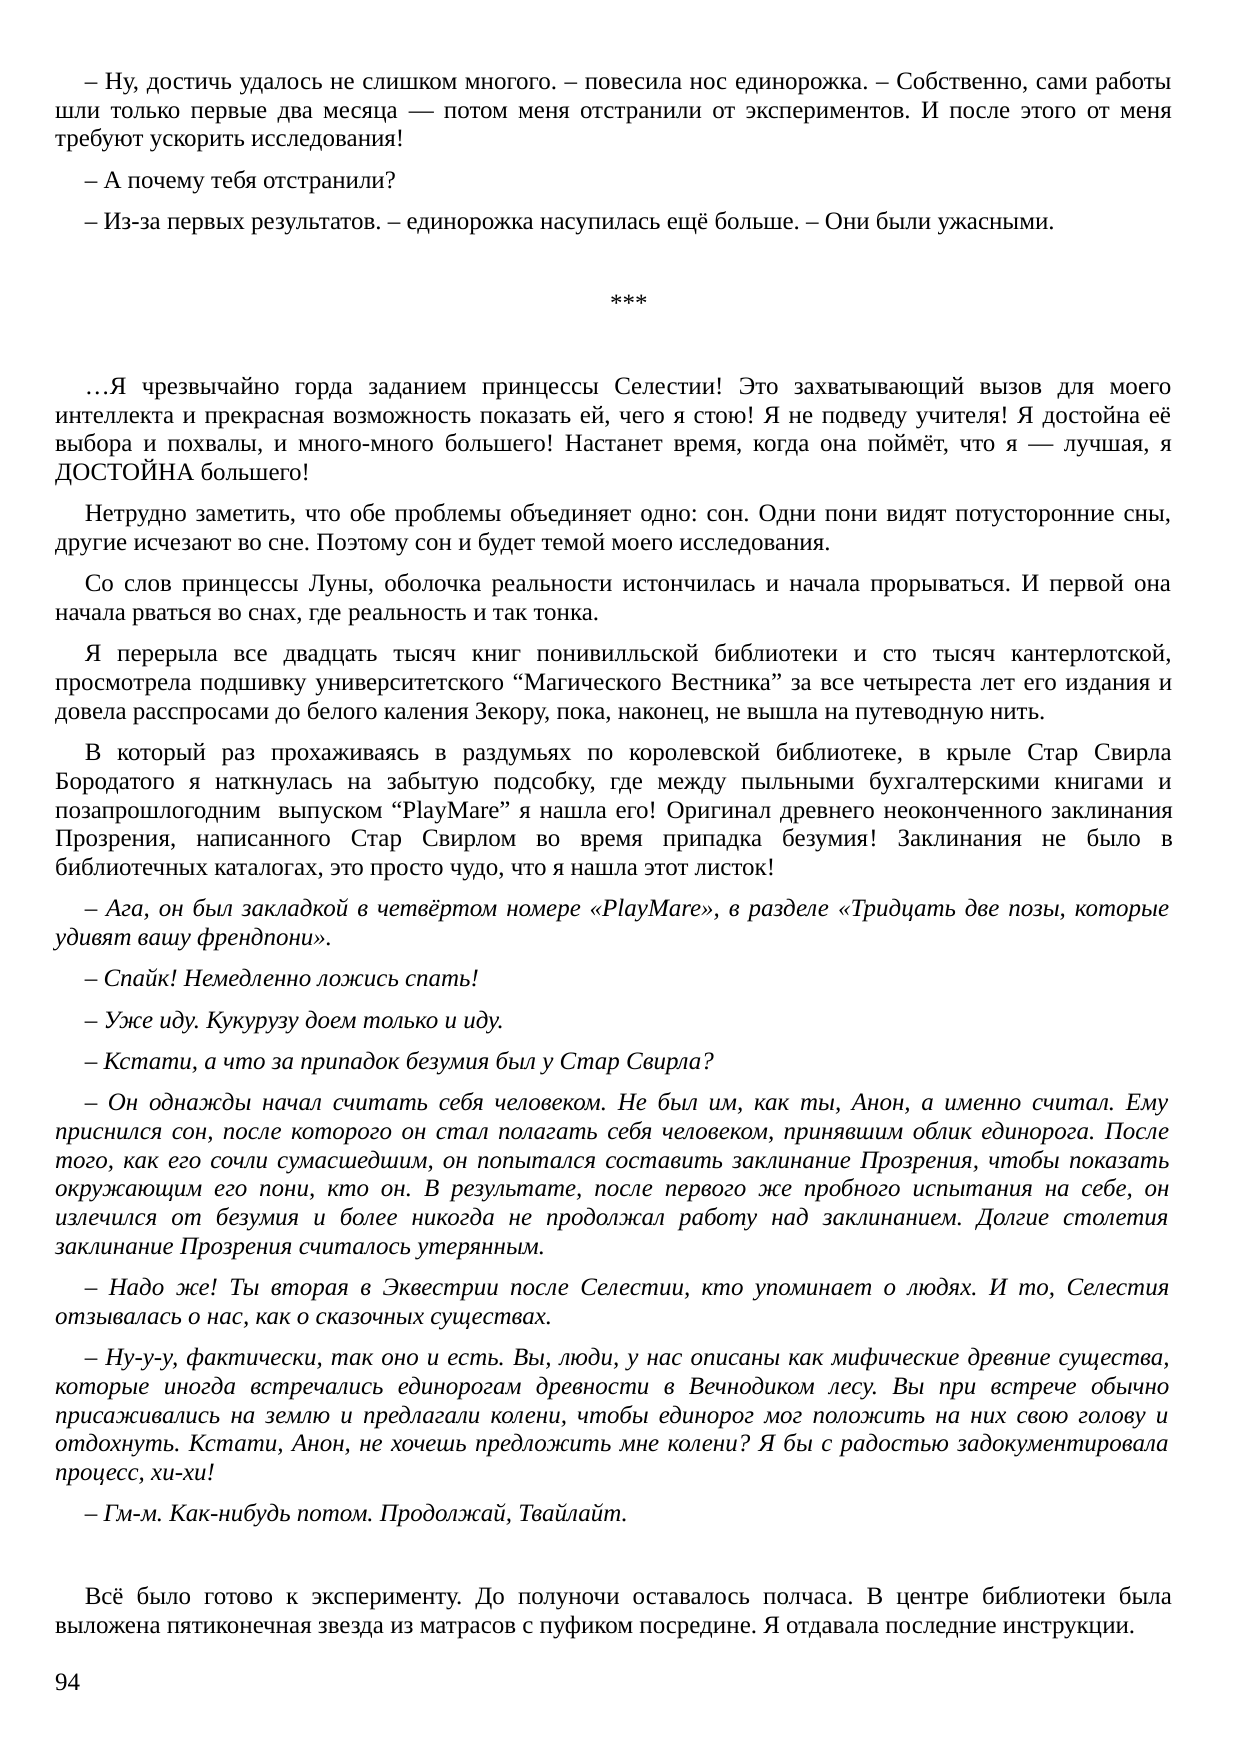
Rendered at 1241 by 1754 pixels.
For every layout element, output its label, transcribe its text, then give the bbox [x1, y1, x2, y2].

text – Спайк! Немедленно ложись спать! [55, 963, 1173, 992]
text Всё было готово к эксперименту. До полуночи оставалось полчаса. В центре библиотеки была выложена пятиконечная звезда из матрасов с пуфиком посредине. Я отдавала последние инструкции. [55, 1581, 1173, 1638]
text Со слов принцессы Луны, оболочка реальности истончилась и начала прорываться. И первой она начала рваться во снах, где реальность и так тонка. [55, 568, 1173, 626]
text *** [55, 288, 1173, 317]
text …Я чрезвычайно горда заданием принцессы Селестии! Это захватывающий вызов для моего интеллекта и прекрасная возможность показать ей, чего я стою! Я не подведу учителя! Я достойна её выбора и похвалы, и много-много большего! Настанет время, когда она поймёт, что я — лучшая, я ДОСТОЙНА большего! [55, 371, 1173, 486]
text – А почему тебя отстранили? [55, 165, 1173, 193]
text Нетрудно заметить, что обе проблемы объединяет одно: сон. Одни пони видят потусторонние сны, другие исчезают во сне. Поэтому сон и будет темой моего исследования. [55, 498, 1173, 556]
text В который раз прохаживаясь в раздумьях по королевской библиотеке, в крыле Стар Свирла Бородатого я наткнулась на забытую подсобку, где между пыльными бухгалтерскими книгами и позапрошлогодним выпуском “PlayMare” я нашла его! Оригинал древнего неоконченного заклинания Прозрения, написанного Стар Свирлом во время припадка безумия! Заклинания не было в библиотечных каталогах, это просто чудо, что я нашла этот листок! [55, 737, 1173, 881]
text Я перерыла все двадцать тысяч книг понивилльской библиотеки и сто тысяч кантерлотской, просмотрела подшивку университетского “Магического Вестника” за все четыреста лет его издания и довела расспросами до белого каления Зекору, пока, наконец, не вышла на путеводную нить. [55, 638, 1173, 725]
text – Надо же! Ты вторая в Эквестрии после Селестии, кто упоминает о людях. И то, Селестия отзывалась о нас, как о сказочных существах. [55, 1272, 1173, 1330]
text – Он однажды начал считать себя человеком. Не был им, как ты, Анон, а именно считал. Ему приснился сон, после которого он стал полагать себя человеком, принявшим облик единорога. После того, как его сочли сумасшедшим, он попытался составить заклинание Прозрения, чтобы показать окружающим его пони, кто он. В результате, после первого же пробного испытания на себе, он излечился от безумия и более никогда не продолжал работу над заклинанием. Долгие столетия заклинание Прозрения считалось утерянным. [55, 1087, 1173, 1260]
text – Ага, он был закладкой в четвёртом номере «PlayMare», в разделе «Тридцать две позы, которые удивят вашу френдпони». [55, 893, 1173, 951]
text – Из-за первых результатов. – единорожка насупилась ещё больше. – Они были ужасными. [55, 206, 1173, 235]
text – Ну-у-у, фактически, так оно и есть. Вы, люди, у нас описаны как мифические древние существа, которые иногда встречались единорогам древности в Вечнодиком лесу. Вы при встрече обычно присаживались на землю и предлагали колени, чтобы единорог мог положить на них свою голову и отдохнуть. Кстати, Анон, не хочешь предложить мне колени? Я бы с радостью задокументировала процесс, хи-хи! [55, 1342, 1173, 1486]
text – Кстати, а что за припадок безумия был у Стар Свирла? [55, 1046, 1173, 1075]
text – Гм-м. Как-нибудь потом. Продолжай, Твайлайт. [55, 1498, 1173, 1527]
text – Уже иду. Кукурузу доем только и иду. [55, 1005, 1173, 1033]
text – Ну, достичь удалось не слишком многого. – повесила нос единорожка. – Собственно, сами работы шли только первые два месяца — потом меня отстранили от экспериментов. И после этого от меня требуют ускорить исследования! [55, 66, 1173, 152]
